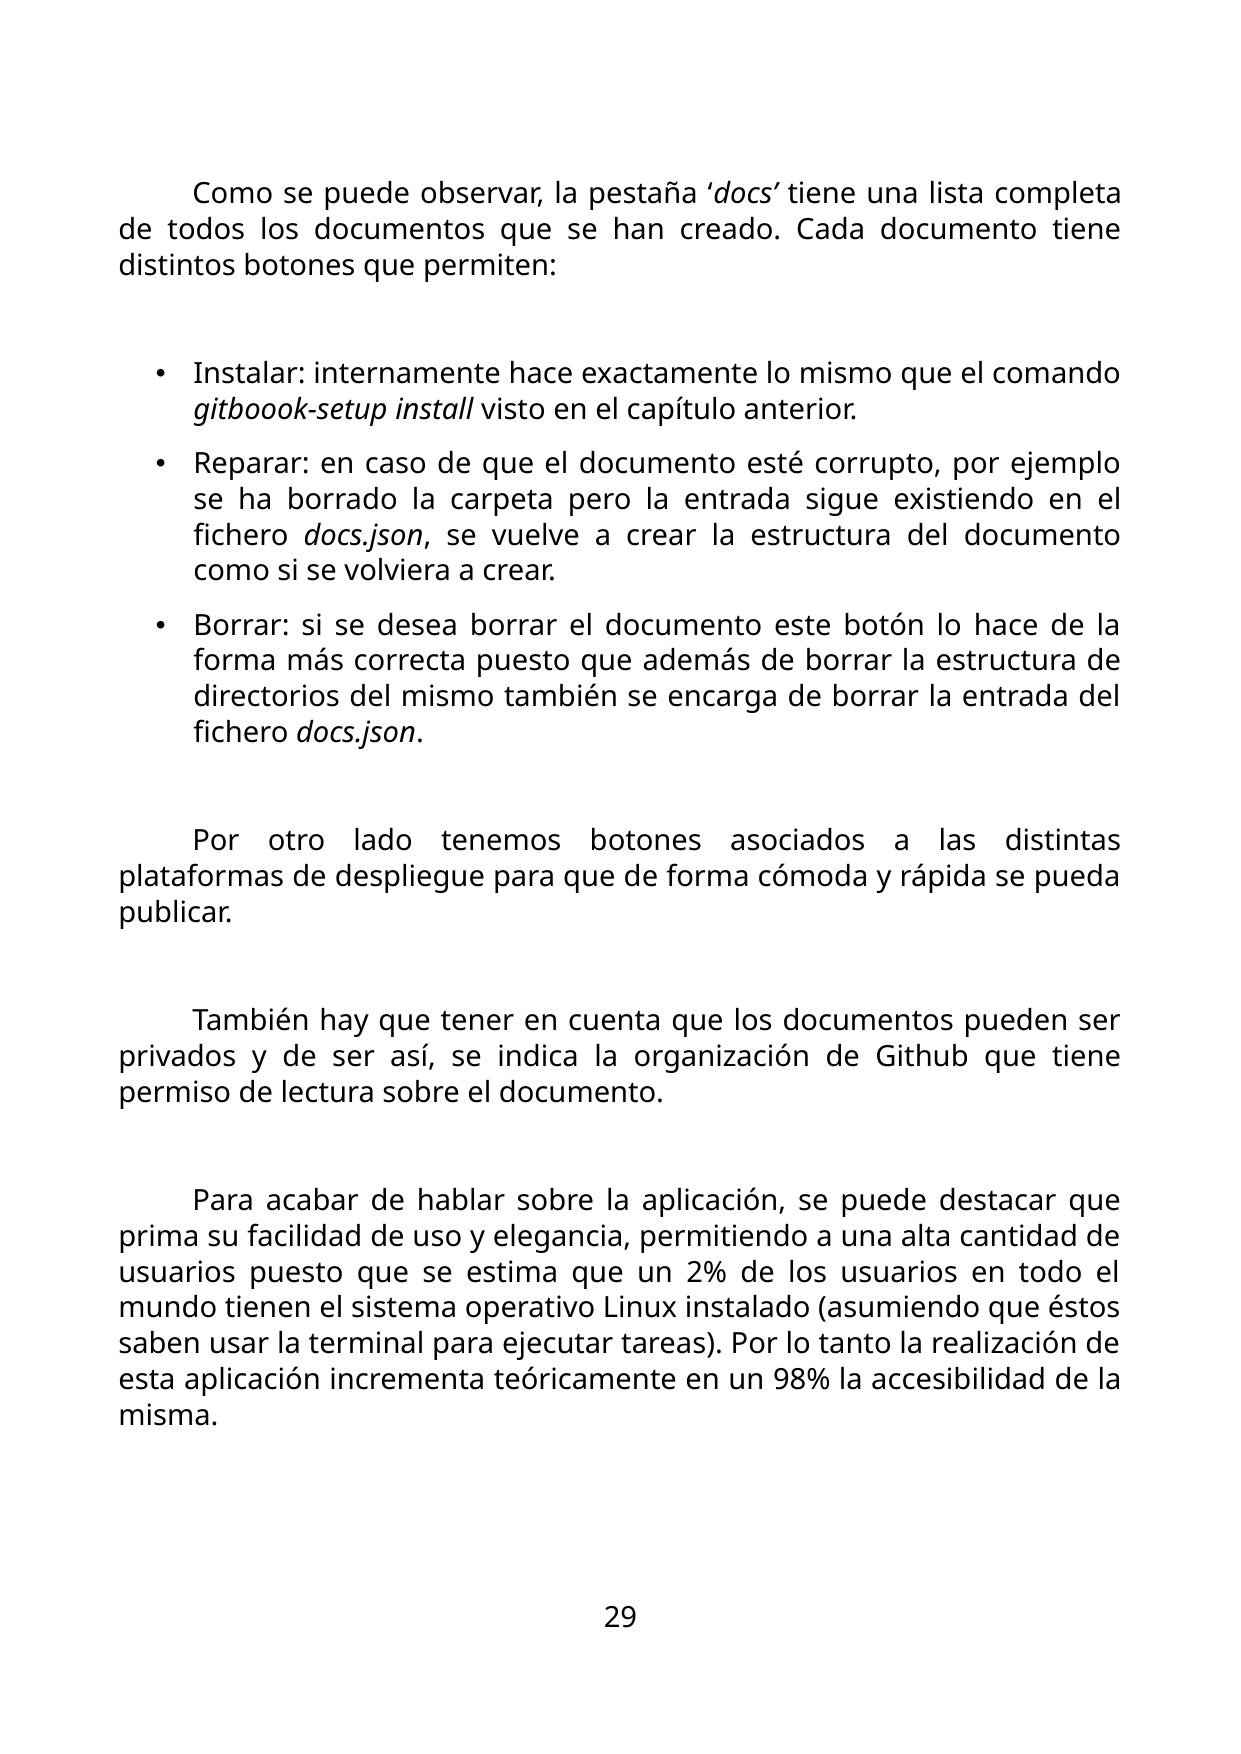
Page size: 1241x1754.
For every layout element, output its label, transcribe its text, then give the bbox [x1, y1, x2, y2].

list Instalar: internamente hace exactamente lo mismo que el comando gitboook-setup install visto en el capítulo anterior. [156, 352, 1122, 428]
list Reparar: en caso de que el documento esté corrupto, por ejemplo se ha borrado la carpeta pero la entrada sigue existiendo en el fichero docs.json, se vuelve a crear la estructura del documento como si se volviera a crear. [156, 442, 1122, 589]
text Para acabar de hablar sobre la aplicación, se puede destacar que prima su facilidad de uso y elegancia, permitiendo a una alta cantidad de usuarios puesto que se estima que un 2% de los usuarios en todo el mundo tienen el sistema operativo Linux instalado (asumiendo que éstos saben usar la terminal para ejecutar tareas). Por lo tanto la realización de esta aplicación incrementa teóricamente en un 98% la accesibilidad de la misma. [118, 1179, 1122, 1434]
text Por otro lado tenemos botones asociados a las distintas plataformas de despliegue para que de forma cómoda y rápida se pueda publicar. [118, 819, 1122, 931]
text También hay que tener en cuenta que los documentos pueden ser privados y de ser así, se indica la organización de Github que tiene permiso de lectura sobre el documento. [118, 999, 1122, 1111]
text Como se puede observar, la pestaña ‘docs’ tiene una lista completa de todos los documentos que se han creado. Cada documento tiene distintos botones que permiten: [118, 172, 1122, 283]
list Borrar: si se desea borrar el documento este botón lo hace de la forma más correcta puesto que además de borrar la estructura de directorios del mismo también se encarga de borrar la entrada del fichero docs.json. [156, 604, 1122, 751]
